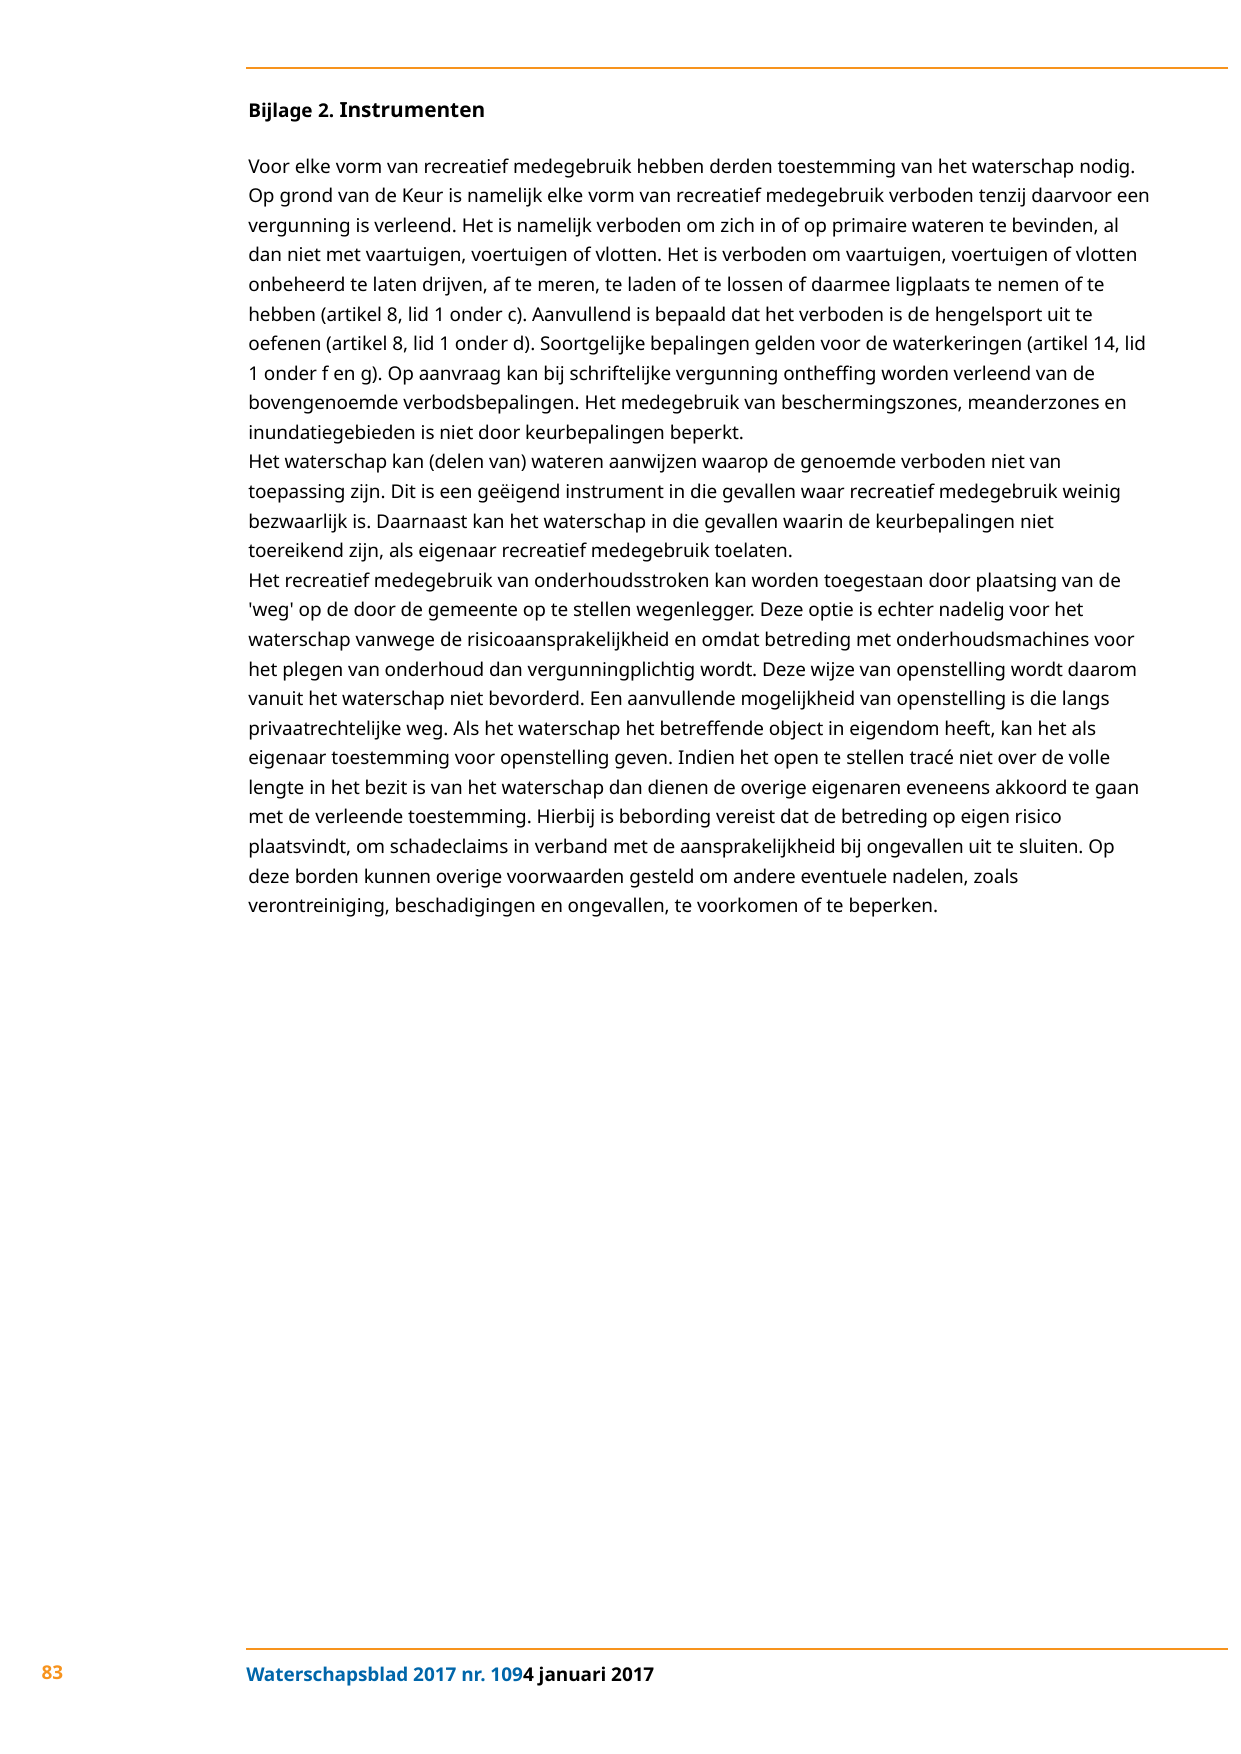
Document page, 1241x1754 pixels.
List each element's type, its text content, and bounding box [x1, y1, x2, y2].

picture [41, 47, 231, 172]
text Het waterschap kan (delen van) wateren aanwijzen waarop de genoemde verboden niet van toepassing zijn. Dit is een geëigend instrument in die gevallen waar recreatief medegebruik weinig bezwaarlijk is. Daarnaast kan het waterschap in die gevallen waarin de keurbepalingen niet toereikend zijn, als eigenaar recreatief medegebruik toelaten. [248, 449, 1152, 563]
text Voor elke vorm van recreatief medegebruik hebben derden toestemming van het waterschap nodig. Op grond van de Keur is namelijk elke vorm van recreatief medegebruik verboden tenzij daarvoor een vergunning is verleend. Het is namelijk verboden om zich in of op primaire wateren te bevinden, al dan niet met vaartuigen, voertuigen of vlotten. Het is verboden om vaartuigen, voertuigen of vlotten onbeheerd te laten drijven, af te meren, te laden of te lossen of daarmee ligplaats te nemen of te hebben (artikel 8, lid 1 onder c). Aanvullend is bepaald dat het verboden is de hengelsport uit te oefenen (artikel 8, lid 1 onder d). Soortgelijke bepalingen gelden voor de waterkeringen (artikel 14, lid 1 onder f en g). Op aanvraag kan bij schriftelijke vergunning ontheffing worden verleend van de bovengenoemde verbodsbepalingen. Het medegebruik van beschermingszones, meanderzones en inundatiegebieden is niet door keurbepalingen beperkt. [248, 153, 1152, 445]
text Bijlage 2. Instrumenten [248, 95, 1152, 123]
text Het recreatief medegebruik van onderhoudsstroken kan worden toegestaan door plaatsing van de 'weg' op de door de gemeente op te stellen wegenlegger. Deze optie is echter nadelig voor het waterschap vanwege de risicoaansprakelijkheid en omdat betreding met onderhoudsmachines voor het plegen van onderhoud dan vergunningplichtig wordt. Deze wijze van openstelling wordt daarom vanuit het waterschap niet bevorderd. Een aanvullende mogelijkheid van openstelling is die langs privaatrechtelijke weg. Als het waterschap het betreffende object in eigendom heeft, kan het als eigenaar toestemming voor openstelling geven. Indien het open te stellen tracé niet over de volle lengte in het bezit is van het waterschap dan dienen de overige eigenaren eveneens akkoord te gaan met de verleende toestemming. Hierbij is bebording vereist dat de betreding op eigen risico plaatsvindt, om schadeclaims in verband met de aansprakelijkheid bij ongevallen uit te sluiten. Op deze borden kunnen overige voorwaarden gesteld om andere eventuele nadelen, zoals verontreiniging, beschadigingen en ongevallen, te voorkomen of te beperken. [248, 567, 1152, 918]
